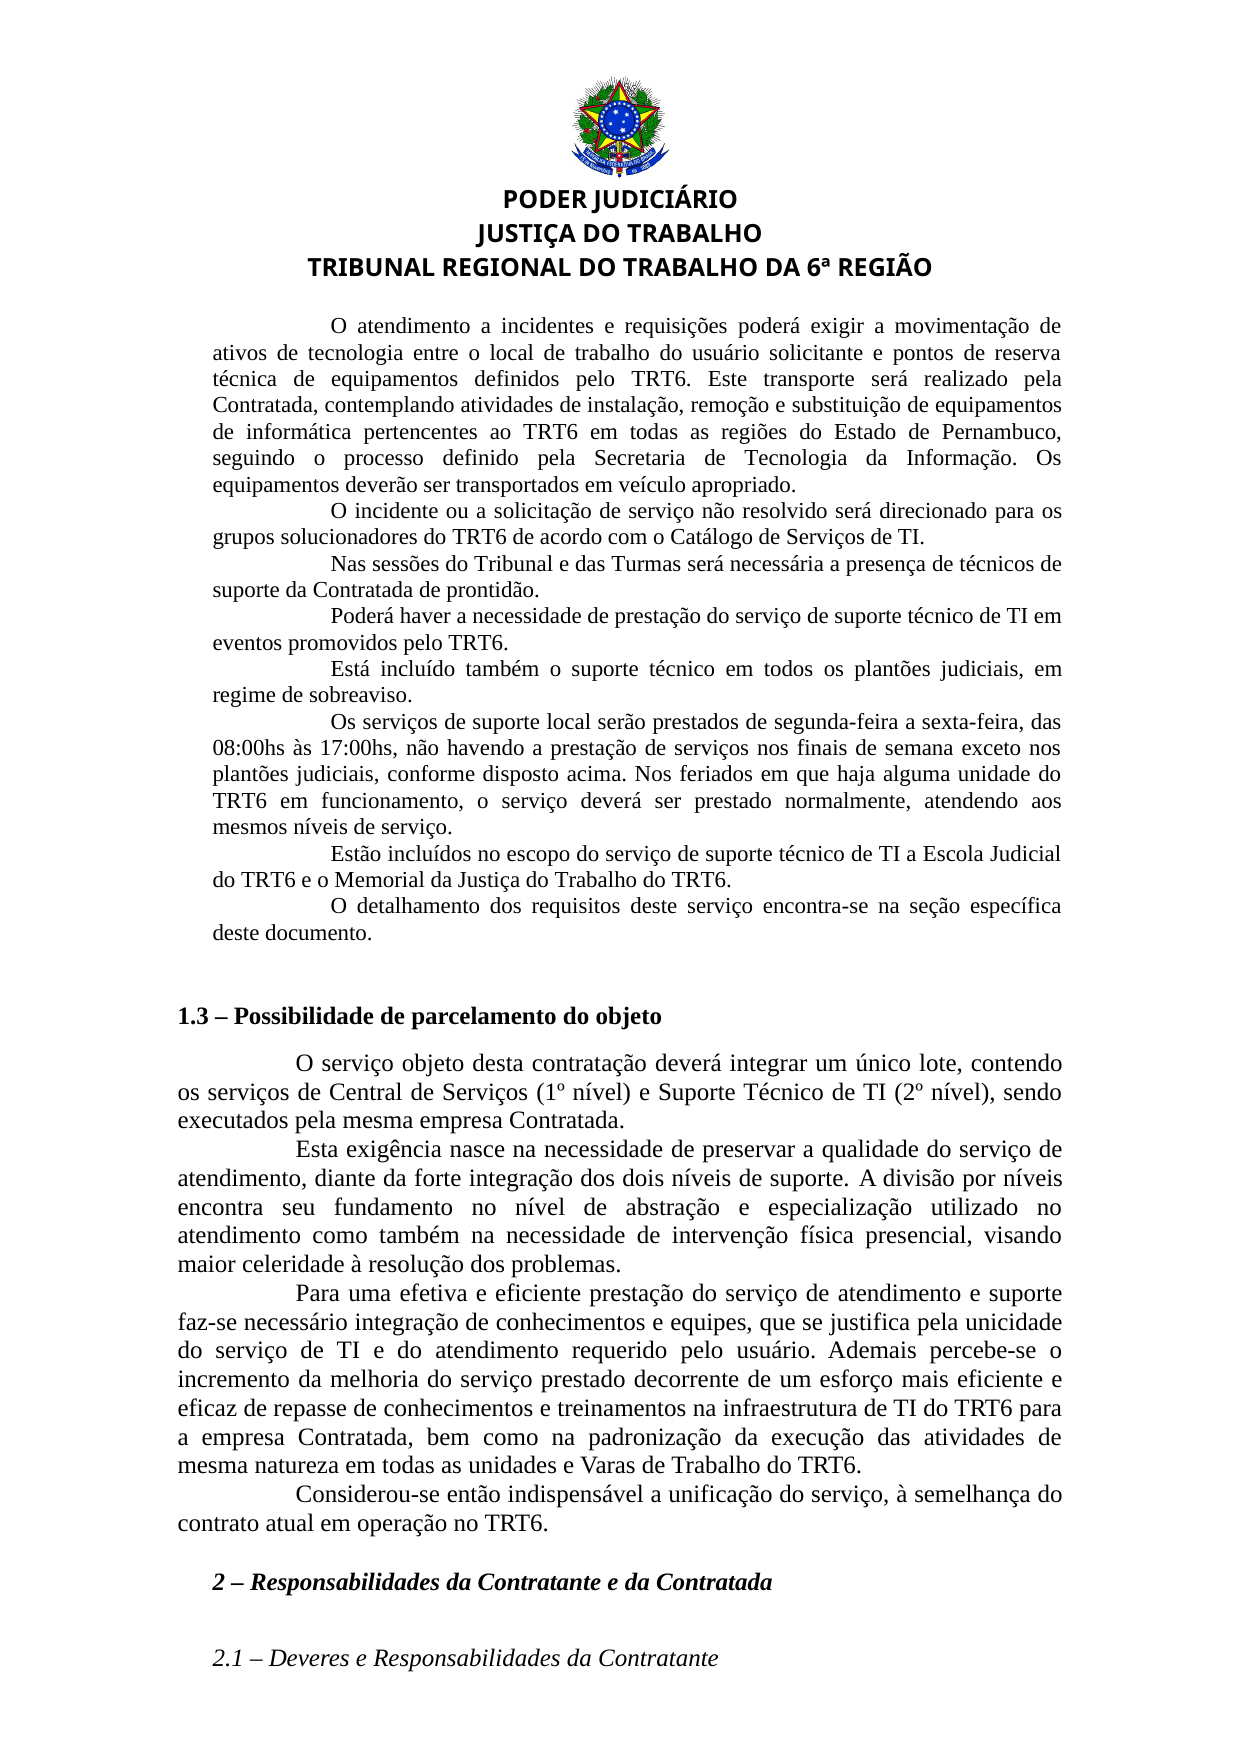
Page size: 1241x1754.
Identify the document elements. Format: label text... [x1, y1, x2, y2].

text 2 – Responsabilidades da Contratante e da Contratada [212, 1566, 1063, 1595]
text Os serviços de suporte local serão prestados de segunda-feira a sexta-feira, das 08:00hs às 17:00hs, não havendo a prestação de serviços nos finais de semana exceto nos plantões judiciais, conforme disposto acima. Nos feriados em que haja alguma unidade do TRT6 em funcionamento, o serviço deverá ser prestado normalmente, atendendo aos mesmos níveis de serviço. [212, 708, 1063, 839]
text O serviço objeto desta contratação deverá integrar um único lote, contendo os serviços de Central de Serviços (1º nível) e Suporte Técnico de TI (2º nível), sendo executados pela mesma empresa Contratada. [177, 1048, 1063, 1134]
text Nas sessões do Tribunal e das Turmas será necessária a presença de técnicos de suporte da Contratada de prontidão. [212, 550, 1063, 602]
list – Possibilidade de parcelamento do objeto [177, 1001, 1063, 1030]
text 2.1 – Deveres e Responsabilidades da Contratante [212, 1642, 1063, 1672]
text Esta exigência nasce na necessidade de preservar a qualidade do serviço de atendimento, diante da forte integração dos dois níveis de suporte. A divisão por níveis encontra seu fundamento no nível de abstração e especialização utilizado no atendimento como também na necessidade de intervenção física presencial, visando maior celeridade à resolução dos problemas. [177, 1134, 1063, 1278]
text O atendimento a incidentes e requisições poderá exigir a movimentação de ativos de tecnologia entre o local de trabalho do usuário solicitante e pontos de reserva técnica de equipamentos definidos pelo TRT6. Este transporte será realizado pela Contratada, contemplando atividades de instalação, remoção e substituição de equipamentos de informática pertencentes ao TRT6 em todas as regiões do Estado de Pernambuco, seguindo o processo definido pela Secretaria de Tecnologia da Informação. Os equipamentos deverão ser transportados em veículo apropriado. [212, 312, 1063, 497]
text O detalhamento dos requisitos deste serviço encontra-se na seção específica deste documento. [212, 892, 1063, 945]
text Está incluído também o suporte técnico em todos os plantões judiciais, em regime de sobreaviso. [212, 655, 1063, 708]
text Estão incluídos no escopo do serviço de suporte técnico de TI a Escola Judicial do TRT6 e o Memorial da Justiça do Trabalho do TRT6. [212, 839, 1063, 892]
text Para uma efetiva e eficiente prestação do serviço de atendimento e suporte faz-se necessário integração de conhecimentos e equipes, que se justifica pela unicidade do serviço de TI e do atendimento requerido pelo usuário. Ademais percebe-se o incremento da melhoria do serviço prestado decorrente de um esforço mais eficiente e eficaz de repasse de conhecimentos e treinamentos na infraestrutura de TI do TRT6 para a empresa Contratada, bem como na padronização da execução das atividades de mesma natureza em todas as unidades e Varas de Trabalho do TRT6. [177, 1278, 1063, 1479]
text Poderá haver a necessidade de prestação do serviço de suporte técnico de TI em eventos promovidos pelo TRT6. [212, 602, 1063, 655]
text O incidente ou a solicitação de serviço não resolvido será direcionado para os grupos solucionadores do TRT6 de acordo com o Catálogo de Serviços de TI. [212, 497, 1063, 550]
text Considerou-se então indispensável a unificação do serviço, à semelhança do contrato atual em operação no TRT6. [177, 1479, 1063, 1537]
